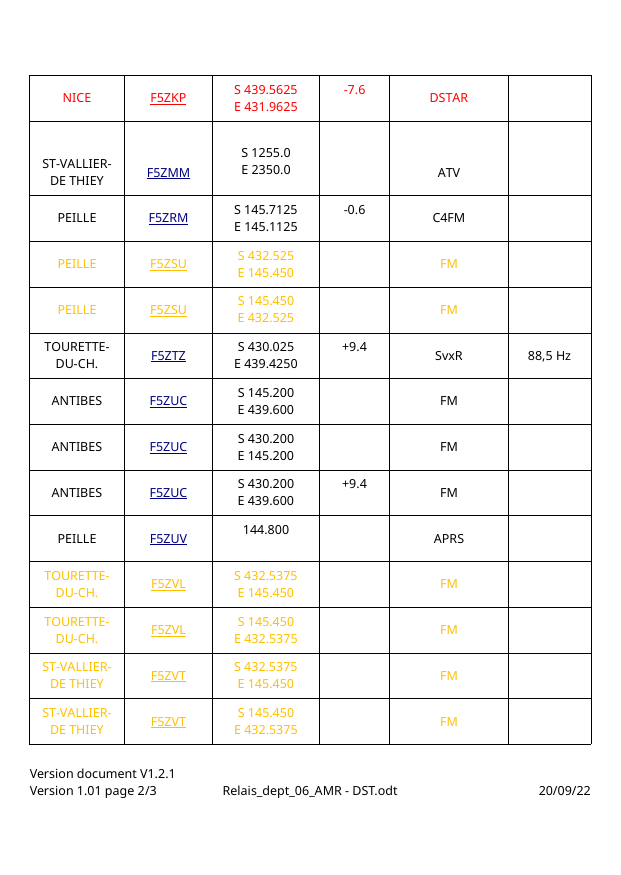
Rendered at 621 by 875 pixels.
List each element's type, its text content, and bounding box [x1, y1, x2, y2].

table_cell F5ZUV [125, 516, 212, 561]
table_cell +9.4 [320, 334, 389, 378]
table_cell FM [390, 425, 508, 469]
table_cell PEILLE [30, 196, 124, 241]
table_cell [509, 562, 591, 607]
table_cell F5ZUC [125, 425, 212, 469]
table_cell FM [390, 471, 508, 515]
table_cell FM [390, 654, 508, 698]
table_cell [509, 425, 591, 469]
table_cell [509, 608, 591, 652]
table_cell S 145.450 E 432.5375 [213, 699, 319, 744]
table_cell F5ZMM [125, 122, 212, 195]
table_cell [509, 471, 591, 515]
table_cell [320, 516, 389, 561]
table_cell ATV [390, 122, 508, 195]
table_cell PEILLE [30, 516, 124, 561]
table_cell FM [390, 699, 508, 744]
table_cell TOURETTE-DU-CH. [30, 562, 124, 607]
table_cell FM [390, 288, 508, 332]
table_cell S 145.200 E 439.600 [213, 379, 319, 424]
table_cell [320, 425, 389, 469]
table_cell ANTIBES [30, 379, 124, 424]
table_cell [509, 76, 591, 121]
table_cell [320, 379, 389, 424]
table_cell F5ZSU [125, 242, 212, 287]
table_cell SvxR [390, 334, 508, 378]
table_cell F5ZVL [125, 608, 212, 652]
table_cell 144.800 [213, 516, 319, 561]
table_cell [509, 654, 591, 698]
table_cell FM [390, 379, 508, 424]
table_cell ANTIBES [30, 471, 124, 515]
table_cell S 1255.0 E 2350.0 [213, 122, 319, 195]
table_cell F5ZKP [125, 76, 212, 121]
table_cell F5ZVT [125, 699, 212, 744]
table_cell -7.6 [320, 76, 389, 121]
table_cell [509, 122, 591, 195]
table_cell -0.6 [320, 196, 389, 241]
table_cell [320, 288, 389, 332]
table_cell DSTAR [390, 76, 508, 121]
table_cell ST-VALLIER-DE THIEY [30, 699, 124, 744]
table_cell F5ZUC [125, 471, 212, 515]
table_cell 88,5 Hz [509, 334, 591, 378]
table_cell [509, 242, 591, 287]
table_cell S 145.450 E 432.525 [213, 288, 319, 332]
table_cell [320, 699, 389, 744]
table_cell [509, 196, 591, 241]
table_cell S 432.5375 E 145.450 [213, 654, 319, 698]
table_cell S 432.525 E 145.450 [213, 242, 319, 287]
table_cell S 432.5375 E 145.450 [213, 562, 319, 607]
table_cell [320, 122, 389, 195]
table_cell F5ZUC [125, 379, 212, 424]
table_cell FM [390, 562, 508, 607]
table_cell F5ZRM [125, 196, 212, 241]
table_cell NICE [30, 76, 124, 121]
table_cell FM [390, 242, 508, 287]
table_cell S 439.5625 E 431.9625 [213, 76, 319, 121]
table_cell [509, 516, 591, 561]
table_cell ST-VALLIER-DE THIEY [30, 654, 124, 698]
table_cell ANTIBES [30, 425, 124, 469]
table_cell TOURETTE-DU-CH. [30, 608, 124, 652]
table_cell ST-VALLIER-DE THIEY [30, 122, 124, 195]
table_cell F5ZVT [125, 654, 212, 698]
table_cell F5ZVL [125, 562, 212, 607]
table_cell PEILLE [30, 242, 124, 287]
table_cell TOURETTE-DU-CH. [30, 334, 124, 378]
table_cell [320, 608, 389, 652]
table_cell C4FM [390, 196, 508, 241]
table_cell [509, 288, 591, 332]
table_cell F5ZTZ [125, 334, 212, 378]
table_cell F5ZSU [125, 288, 212, 332]
table_cell APRS [390, 516, 508, 561]
table_cell FM [390, 608, 508, 652]
table_cell [320, 562, 389, 607]
table_cell S 430.200 E 439.600 [213, 471, 319, 515]
table_cell [509, 699, 591, 744]
table_cell S 430.200 E 145.200 [213, 425, 319, 469]
table_cell [509, 379, 591, 424]
table_cell PEILLE [30, 288, 124, 332]
table_cell +9.4 [320, 471, 389, 515]
table_cell S 430.025 E 439.4250 [213, 334, 319, 378]
table_cell [320, 242, 389, 287]
table_cell [320, 654, 389, 698]
table_cell S 145.450 E 432.5375 [213, 608, 319, 652]
table_cell S 145.7125 E 145.1125 [213, 196, 319, 241]
